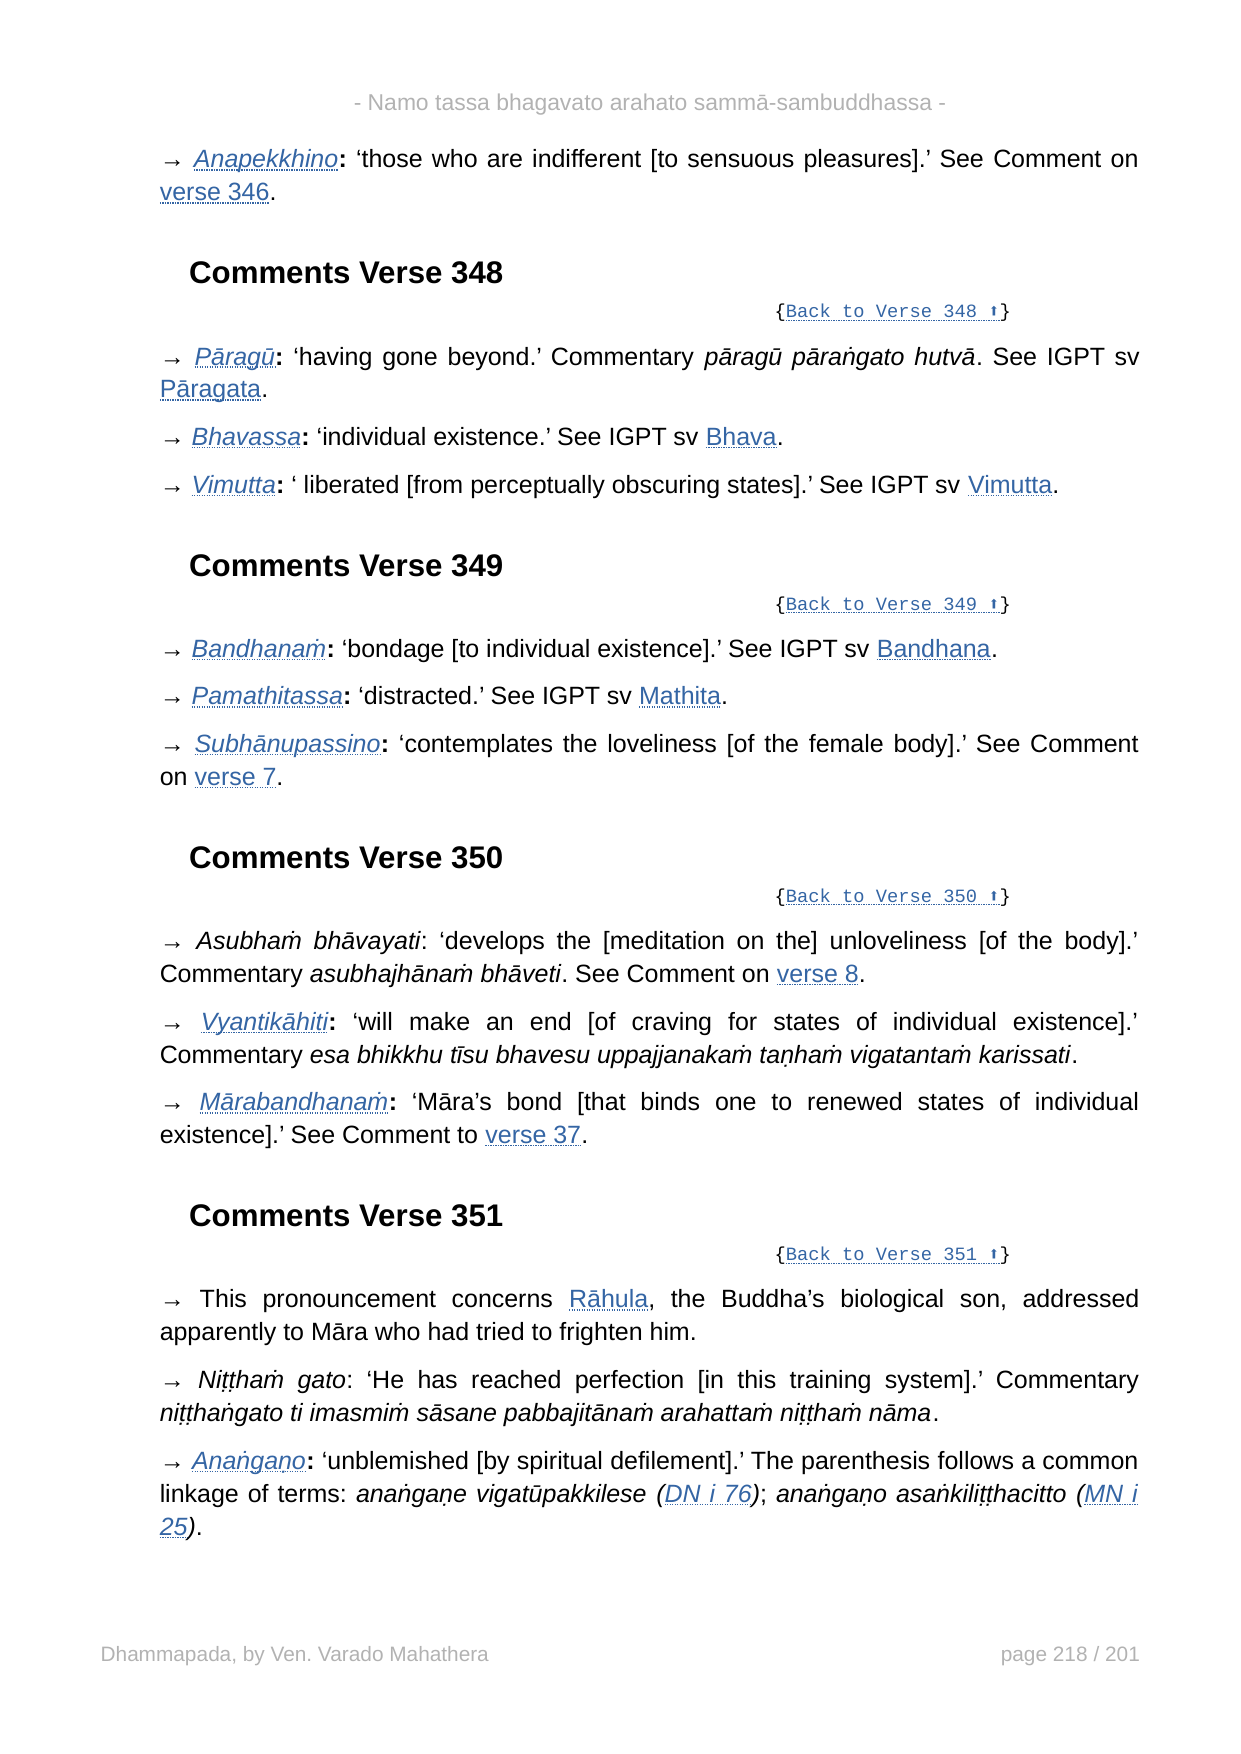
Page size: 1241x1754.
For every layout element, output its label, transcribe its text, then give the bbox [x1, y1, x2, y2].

text → Subhānupassino: ‘contemplates the loveliness [of the female body].’ See Comment on verse 7. [159, 729, 1140, 791]
text → Anapekkhino: ‘those who are indifferent [to sensuous pleasures].’ See Comment on verse 346. [159, 144, 1140, 206]
text → Vyantikāhiti: ‘will make an end [of craving for states of individual existence].’ Commentary esa bhikkhu tīsu bhavesu uppajjanakaṁ taṇhaṁ vigatantaṁ karissati. [159, 1007, 1140, 1068]
subtitle Comments Verse 348 [189, 254, 1140, 290]
text → Vimutta: ‘ liberated [from perceptually obscuring states].’ See IGPT sv Vimutta. [159, 470, 1140, 498]
text {Back to Verse 350 ⬆} [159, 887, 1022, 908]
subtitle Comments Verse 351 [189, 1197, 1140, 1233]
text → Bhavassa: ‘individual existence.’ See IGPT sv Bhava. [159, 422, 1140, 451]
text → Bandhanaṁ: ‘bondage [to individual existence].’ See IGPT sv Bandhana. [159, 634, 1140, 662]
subtitle Comments Verse 349 [189, 547, 1140, 583]
subtitle Comments Verse 350 [189, 839, 1140, 875]
text → Pamathitassa: ‘distracted.’ See IGPT sv Mathita. [159, 681, 1140, 710]
text → Anaṅgaṇo: ‘unblemished [by spiritual defilement].’ The parenthesis follows a common linkage of terms: anaṅgaṇe vigatūpakkilese (DN i 76); anaṅgaṇo asaṅkiliṭṭhacitto (MN i 25). [159, 1446, 1140, 1540]
text → Pāragū: ‘having gone beyond.’ Commentary pāragū pāraṅgato hutvā. See IGPT sv Pāragata. [159, 341, 1140, 403]
text → Asubhaṁ bhāvayati: ‘develops the [meditation on the] unloveliness [of the body].’ Commentary asubhajhānaṁ bhāveti. See Comment on verse 8. [159, 926, 1140, 988]
text {Back to Verse 348 ⬆} [159, 302, 1022, 323]
text → This pronouncement concerns Rāhula, the Buddha’s biological son, addressed apparently to Māra who had tried to frighten him. [159, 1284, 1140, 1346]
text → Mārabandhanaṁ: ‘Māra’s bond [that binds one to renewed states of individual existence].’ See Comment to verse 37. [159, 1087, 1140, 1149]
text {Back to Verse 349 ⬆} [159, 594, 1022, 616]
text → Niṭṭhaṁ gato: ‘He has reached perfection [in this training system].’ Commentary niṭṭhaṅgato ti imasmiṁ sāsane pabbajitānaṁ arahattaṁ niṭṭhaṁ nāma. [159, 1365, 1140, 1427]
text {Back to Verse 351 ⬆} [159, 1245, 1022, 1266]
